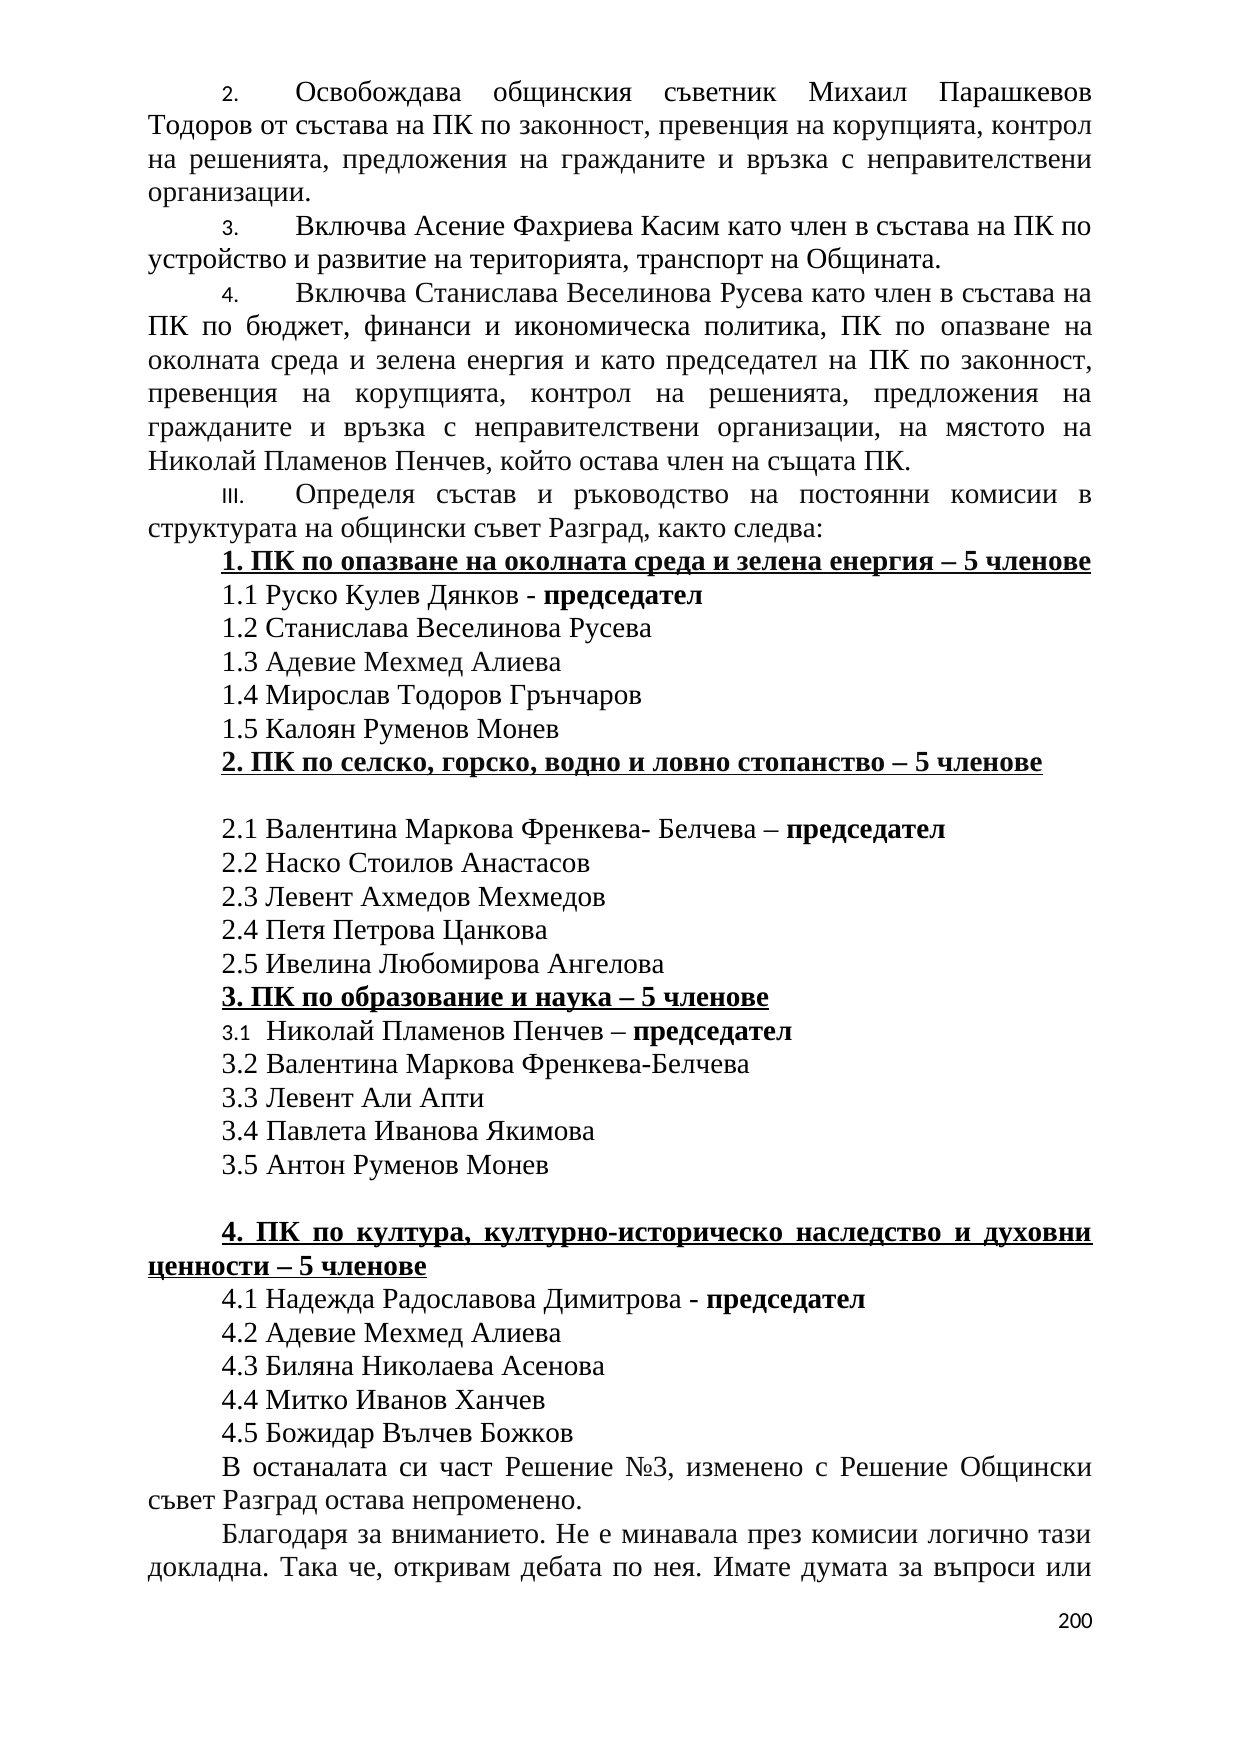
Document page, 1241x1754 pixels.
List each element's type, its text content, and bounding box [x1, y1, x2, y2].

list Включва Асение Фахриева Касим като член в състава на ПК по устройство и развитие на територията, транспорт на Общината. [148, 208, 1093, 275]
list Антон Руменов Монев [148, 1147, 1093, 1181]
text 1.2 Станислава Веселинова Русева [148, 610, 1093, 644]
text 2.1 Валентина Маркова Френкева- Белчева – председател [148, 812, 1093, 845]
text 1.3 Адевие Мехмед Алиева [148, 644, 1093, 677]
list Определя състав и ръководство на постоянни комисии в структурата на общински съвет Разград, както следва: [148, 476, 1093, 543]
text 4.2 Адевие Мехмед Алиева [148, 1315, 1093, 1348]
text 2.4 Петя Петрова Цанкова [148, 912, 1093, 946]
list Включва Станислава Веселинова Русева като член в състава на ПК по бюджет, финанси и икономическа политика, ПК по опазване на околната среда и зелена енергия и като председател на ПК по законност, превенция на корупцията, контрол на решенията, предложения на гражданите и връзка с неправителствени организации, на мястото на Николай Пламенов Пенчев, който остава член на същата ПК. [148, 275, 1093, 476]
text 1.4 Мирослав Тодоров Грънчаров [148, 677, 1093, 711]
list Левент Али Апти [148, 1080, 1093, 1113]
text 4.4 Митко Иванов Ханчев [148, 1382, 1093, 1415]
list Валентина Маркова Френкева-Белчева [148, 1046, 1093, 1080]
list Освобождава общинския съветник Михаил Парашкевов Тодоров от състава на ПК по законност, превенция на корупцията, контрол на решенията, предложения на гражданите и връзка с неправителствени организации. [148, 74, 1093, 208]
text 4.5 Божидар Вълчев Божков [148, 1415, 1093, 1449]
text 2. ПК по селско, горско, водно и ловно стопанство – 5 членове [148, 744, 1093, 778]
text 4.3 Биляна Николаева Асенова [148, 1348, 1093, 1382]
text 2.2 Наско Стоилов Анастасов [148, 845, 1093, 879]
text Благодаря за вниманието. Не е минавала през комисии логично тази докладна. Така че, откривам дебата по нея. Имате думата за въпроси или [148, 1516, 1093, 1583]
text 2.5 Ивелина Любомирова Ангелова [148, 946, 1093, 979]
text 4.1 Надежда Радославова Димитрова - председател [148, 1281, 1093, 1315]
text 1.1 Руско Кулев Дянков - председател [148, 577, 1093, 610]
text 1. ПК по опазване на околната среда и зелена енергия – 5 членове [148, 543, 1093, 577]
text 4. ПК по култура, културно-историческо наследство и духовни ценности – 5 членове [148, 1214, 1093, 1281]
list Николай Пламенов Пенчев – председател [148, 1013, 1093, 1046]
text В останалата си част Решение №3, изменено с Решение Общински съвет Разград остава непроменено. [148, 1449, 1093, 1516]
text 2.3 Левент Ахмедов Мехмедов [148, 879, 1093, 912]
text 1.5 Калоян Руменов Монев [148, 711, 1093, 744]
text 3. ПК по образование и наука – 5 членове [148, 979, 1093, 1013]
list Павлета Иванова Якимова [148, 1113, 1093, 1147]
